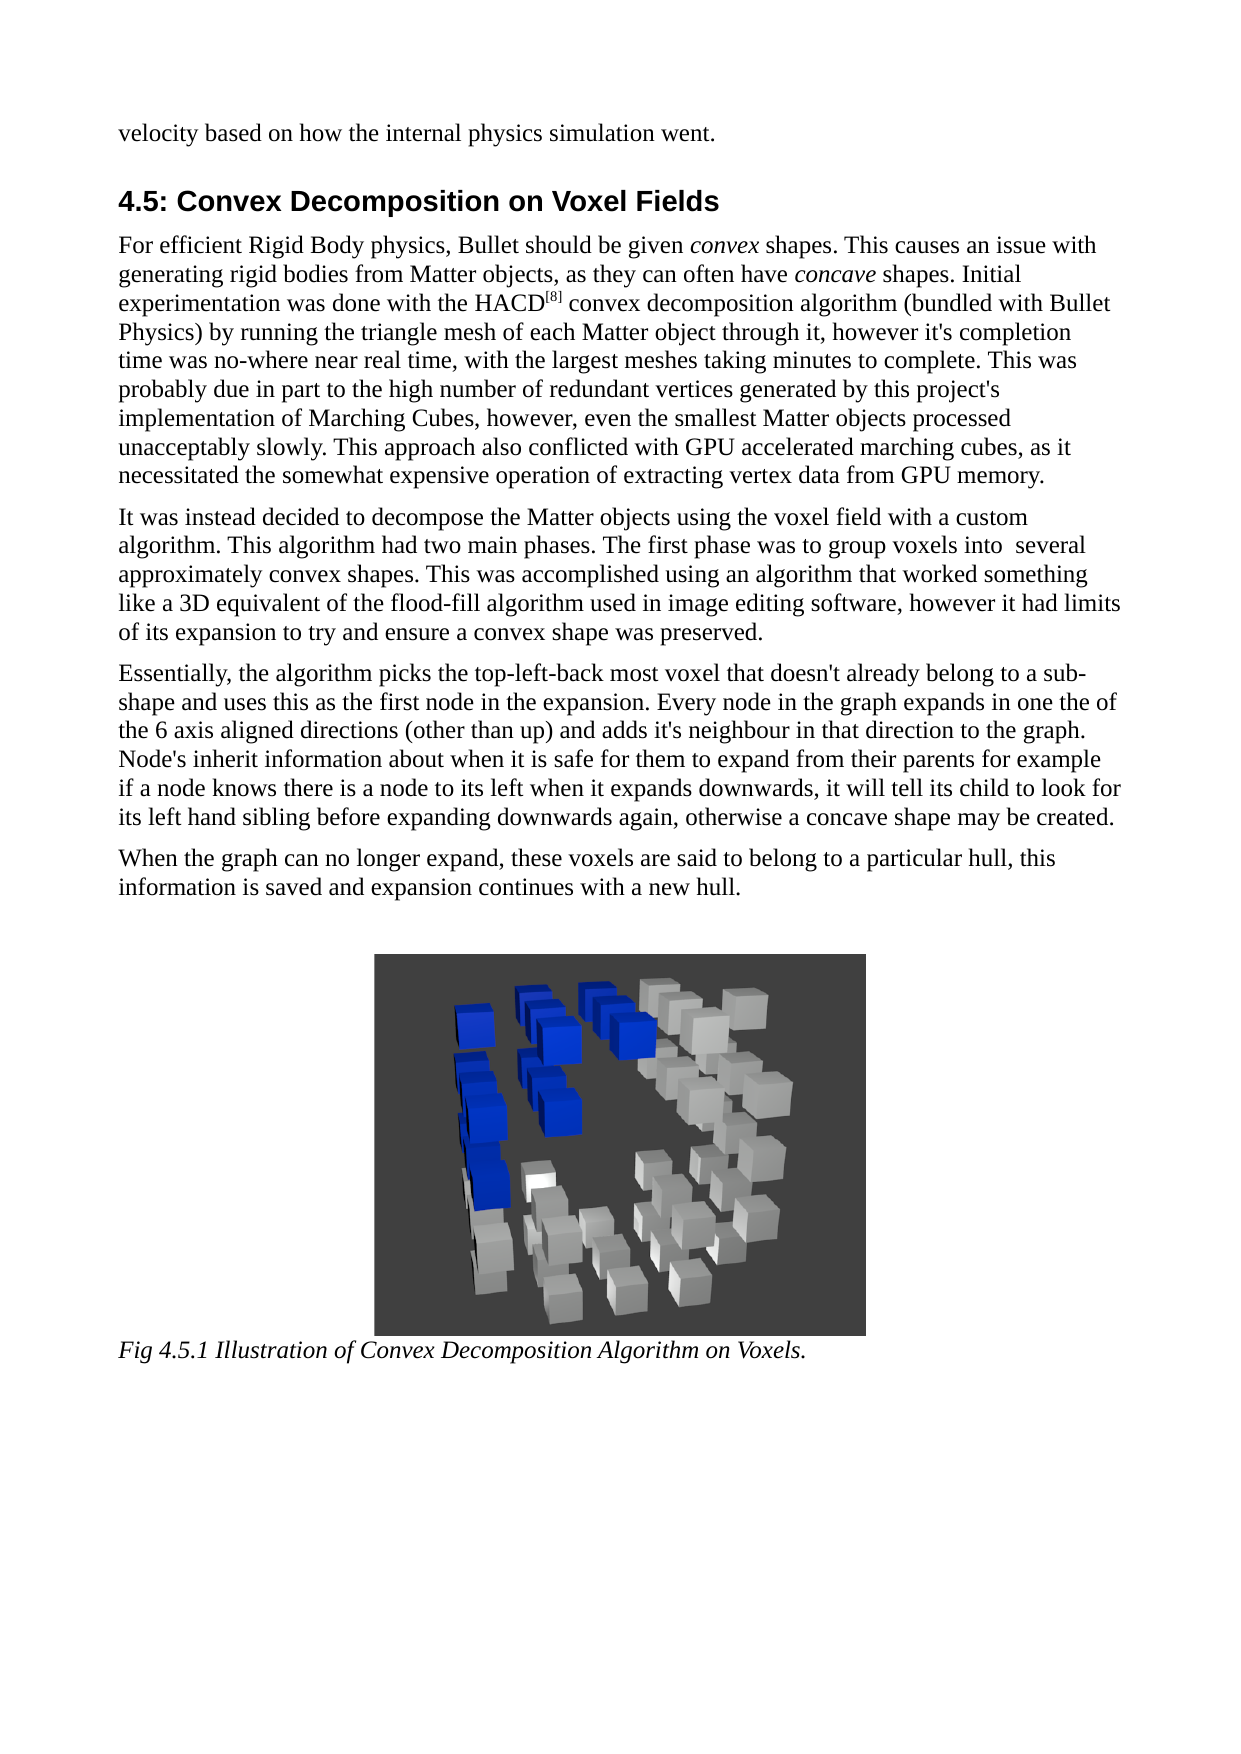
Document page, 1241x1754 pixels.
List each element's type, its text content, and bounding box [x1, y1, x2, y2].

text For efficient Rigid Body physics, Bullet should be given convex shapes. This causes an issue with generating rigid bodies from Matter objects, as they can often have concave shapes. Initial experimentation was done with the HACD[8] convex decomposition algorithm (bundled with Bullet Physics) by running the triangle mesh of each Matter object through it, however it's completion time was no-where near real time, with the largest meshes taking minutes to complete. This was probably due in part to the high number of redundant vertices generated by this project's implementation of Marching Cubes, however, even the smallest Matter objects processed unacceptably slowly. This approach also conflicted with GPU accelerated marching cubes, as it necessitated the somewhat expensive operation of extracting vertex data from GPU memory. [118, 230, 1122, 489]
text Essentially, the algorithm picks the top-left-back most voxel that doesn't already belong to a sub-shape and uses this as the first node in the expansion. Every node in the graph expands in one the of the 6 axis aligned directions (other than up) and adds it's neighbour in that direction to the graph. Node's inherit information about when it is safe for them to expand from their parents for example if a node knows there is a node to its left when it expands downwards, it will tell its child to look for its left hand sibling before expanding downwards again, otherwise a concave shape may be created. [118, 658, 1122, 830]
text It was instead decided to decompose the Matter objects using the voxel field with a custom algorithm. This algorithm had two main phases. The first phase was to group voxels into several approximately convex shapes. This was accomplished using an algorithm that worked something like a 3D equivalent of the flood-fill algorithm used in image editing software, however it had limits of its expansion to try and ensure a convex shape was preserved. [118, 502, 1122, 645]
subtitle 4.5: Convex Decomposition on Voxel Fields [118, 184, 1122, 218]
text When the graph can no longer expand, these voxels are said to belong to a particular hull, this information is saved and expansion continues with a new hull. [118, 843, 1122, 900]
text velocity based on how the internal physics simulation went. [118, 118, 1122, 147]
picture [374, 954, 866, 1336]
text Fig 4.5.1 Illustration of Convex Decomposition Algorithm on Voxels. [118, 1336, 1122, 1364]
